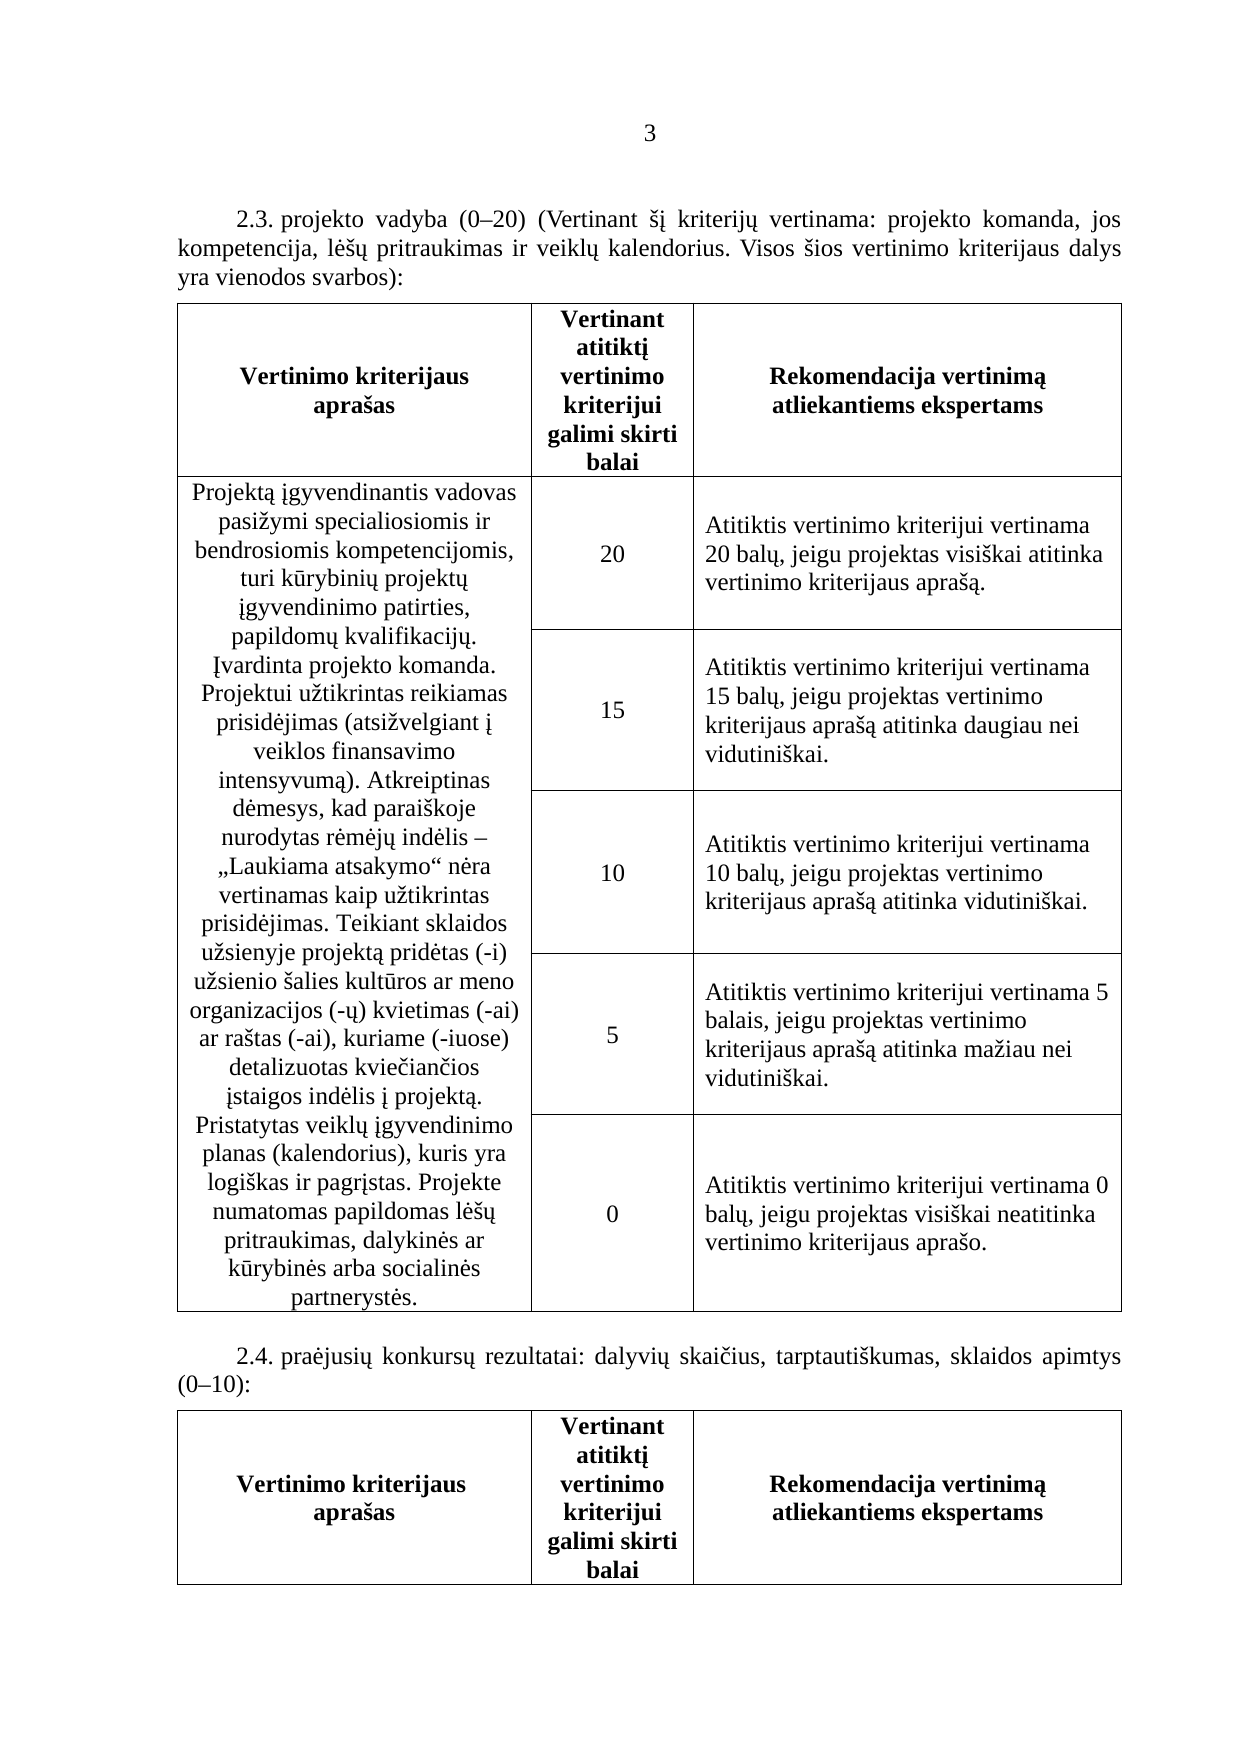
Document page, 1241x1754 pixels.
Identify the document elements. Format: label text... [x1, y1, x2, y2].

table_cell Atitiktis vertinimo kriterijui vertinama 10 balų, jeigu projektas vertinimo kriterijaus aprašą atitinka vidutiniškai. [694, 791, 1121, 953]
table_cell Atitiktis vertinimo kriterijui vertinama 15 balų, jeigu projektas vertinimo kriterijaus aprašą atitinka daugiau nei vidutiniškai. [694, 630, 1121, 790]
table_cell Projektą įgyvendinantis vadovas pasižymi specialiosiomis ir bendrosiomis kompetencijomis, turi kūrybinių projektų įgyvendinimo patirties, papildomų kvalifikacijų. Įvardinta projekto komanda. Projektui užtikrintas reikiamas prisidėjimas (atsižvelgiant į veiklos finansavimo intensyvumą). Atkreiptinas dėmesys, kad paraiškoje nurodytas rėmėjų indėlis – „Laukiama atsakymo“ nėra vertinamas kaip užtikrintas prisidėjimas. Teikiant sklaidos užsienyje projektą pridėtas (-i) užsienio šalies kultūros ar meno organizacijos (-ų) kvietimas (-ai) ar raštas (-ai), kuriame (-iuose) detalizuotas kviečiančios įstaigos indėlis į projektą. Pristatytas veiklų įgyvendinimo planas (kalendorius), kuris yra logiškas ir pagrįstas. Projekte numatomas papildomas lėšų pritraukimas, dalykinės ar kūrybinės arba socialinės partnerystės. [178, 477, 531, 1311]
table_cell 5 [532, 954, 693, 1114]
table_header Vertinimo kriterijaus aprašas [178, 1411, 531, 1584]
table_cell 20 [532, 477, 693, 629]
table_header Rekomendacija vertinimą atliekantiems ekspertams [694, 304, 1121, 476]
table_header Rekomendacija vertinimą atliekantiems ekspertams [694, 1411, 1121, 1584]
table_cell Atitiktis vertinimo kriterijui vertinama 0 balų, jeigu projektas visiškai neatitinka vertinimo kriterijaus aprašo. [694, 1115, 1121, 1311]
table_cell Atitiktis vertinimo kriterijui vertinama 20 balų, jeigu projektas visiškai atitinka vertinimo kriterijaus aprašą. [694, 477, 1121, 629]
text 2.4. praėjusių konkursų rezultatai: dalyvių skaičius, tarptautiškumas, sklaidos apimtys (0–10): [177, 1341, 1122, 1398]
table_cell 0 [532, 1115, 693, 1311]
table_cell 15 [532, 630, 693, 790]
text 2.3. projekto vadyba (0–20) (Vertinant šį kriterijų vertinama: projekto komanda, jos kompetencija, lėšų pritraukimas ir veiklų kalendorius. Visos šios vertinimo kriterijaus dalys yra vienodos svarbos): [177, 204, 1122, 291]
table_cell Atitiktis vertinimo kriterijui vertinama 5 balais, jeigu projektas vertinimo kriterijaus aprašą atitinka mažiau nei vidutiniškai. [694, 954, 1121, 1114]
table_header Vertinant atitiktį vertinimo kriterijui galimi skirti balai [532, 304, 693, 476]
table_cell 10 [532, 791, 693, 953]
table_header Vertinimo kriterijaus aprašas [178, 304, 531, 476]
table_header Vertinant atitiktį vertinimo kriterijui galimi skirti balai [532, 1411, 693, 1584]
